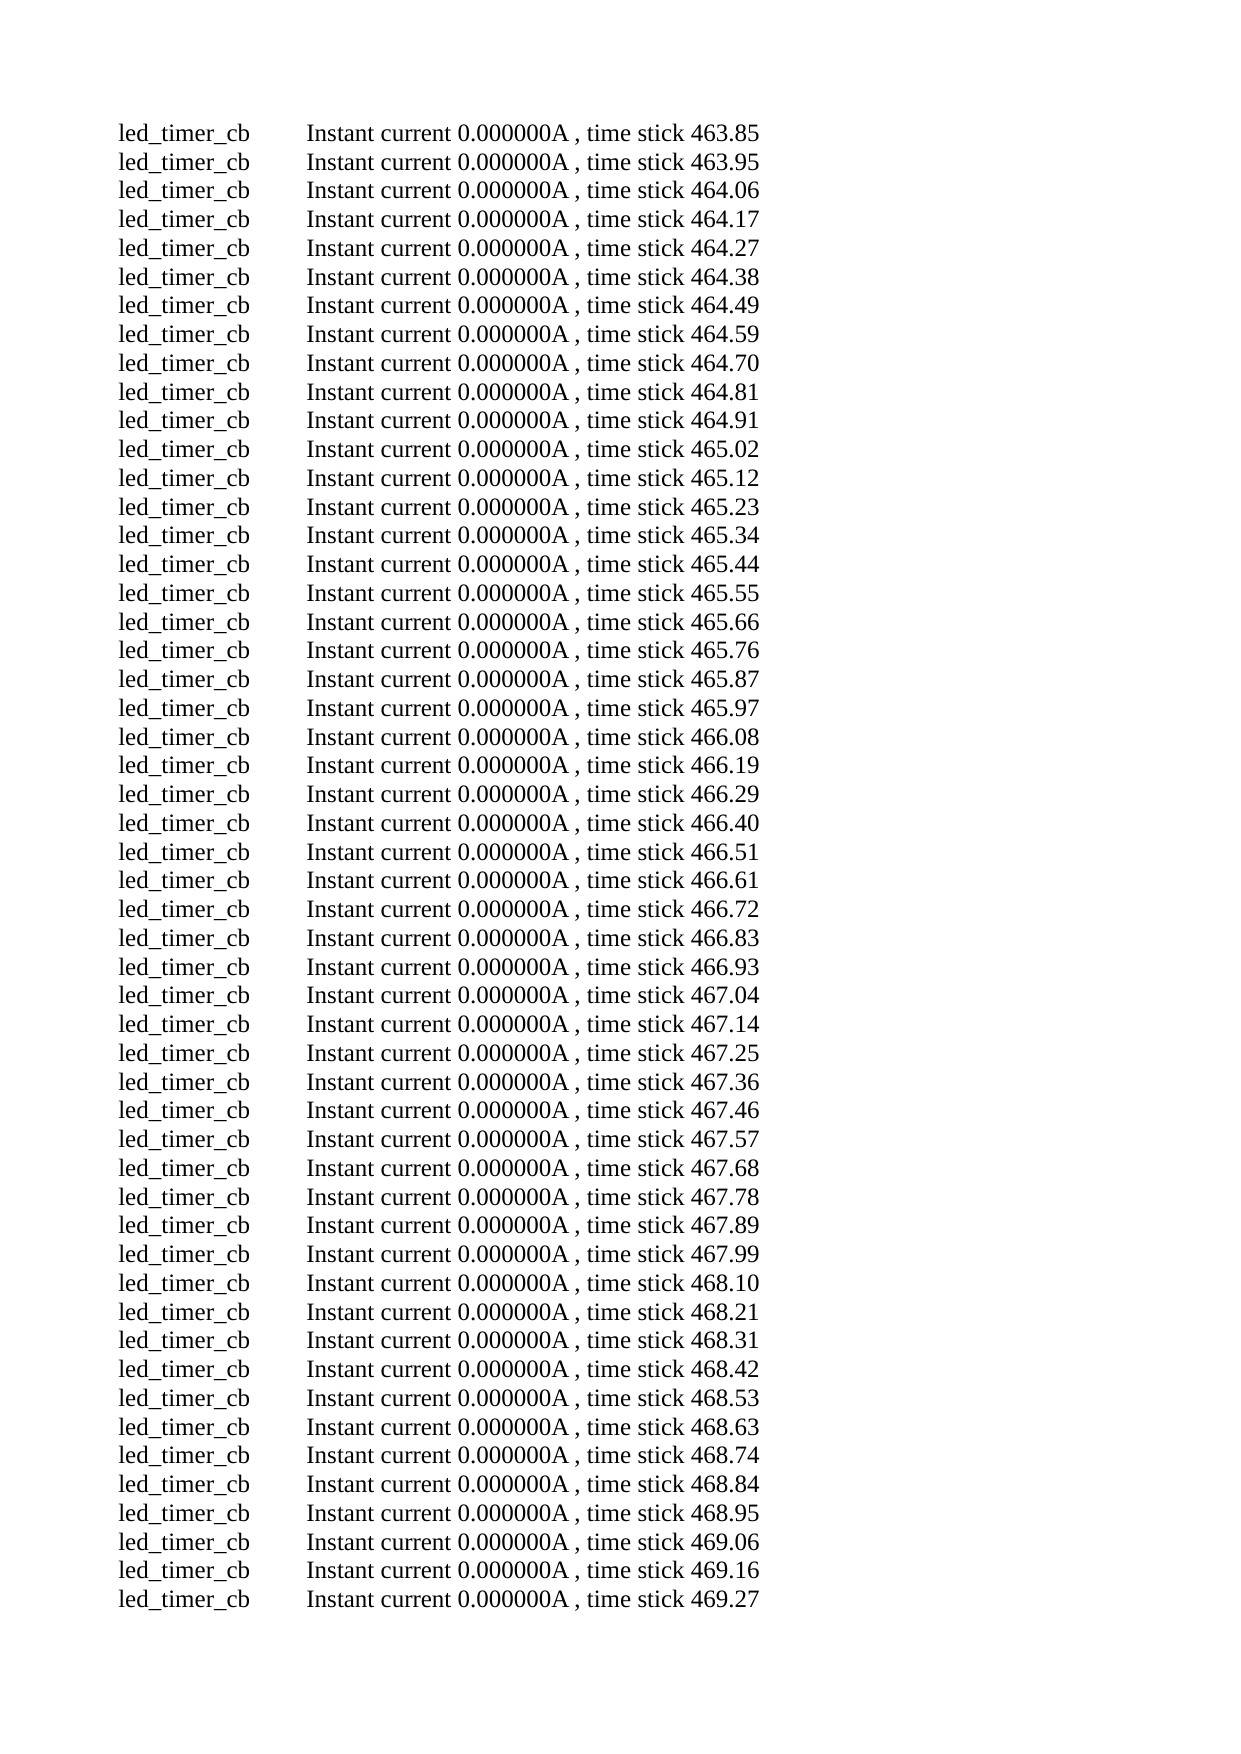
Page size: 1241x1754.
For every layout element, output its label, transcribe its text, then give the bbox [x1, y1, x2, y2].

text led_timer_cb Instant current 0.000000A , time stick 465.44 [118, 549, 1122, 578]
text led_timer_cb Instant current 0.000000A , time stick 468.21 [118, 1297, 1122, 1326]
text led_timer_cb Instant current 0.000000A , time stick 464.38 [118, 262, 1122, 291]
text led_timer_cb Instant current 0.000000A , time stick 469.06 [118, 1527, 1122, 1556]
text led_timer_cb Instant current 0.000000A , time stick 467.04 [118, 981, 1122, 1009]
text led_timer_cb Instant current 0.000000A , time stick 465.87 [118, 664, 1122, 693]
text led_timer_cb Instant current 0.000000A , time stick 468.42 [118, 1354, 1122, 1383]
text led_timer_cb Instant current 0.000000A , time stick 464.27 [118, 233, 1122, 262]
text led_timer_cb Instant current 0.000000A , time stick 465.55 [118, 578, 1122, 607]
text led_timer_cb Instant current 0.000000A , time stick 469.16 [118, 1556, 1122, 1584]
text led_timer_cb Instant current 0.000000A , time stick 467.89 [118, 1211, 1122, 1239]
text led_timer_cb Instant current 0.000000A , time stick 466.72 [118, 894, 1122, 923]
text led_timer_cb Instant current 0.000000A , time stick 466.61 [118, 866, 1122, 894]
text led_timer_cb Instant current 0.000000A , time stick 467.36 [118, 1067, 1122, 1096]
text led_timer_cb Instant current 0.000000A , time stick 464.70 [118, 348, 1122, 377]
text led_timer_cb Instant current 0.000000A , time stick 466.40 [118, 808, 1122, 837]
text led_timer_cb Instant current 0.000000A , time stick 469.27 [118, 1584, 1122, 1613]
text led_timer_cb Instant current 0.000000A , time stick 465.12 [118, 463, 1122, 492]
text led_timer_cb Instant current 0.000000A , time stick 464.49 [118, 291, 1122, 319]
text led_timer_cb Instant current 0.000000A , time stick 467.14 [118, 1009, 1122, 1038]
text led_timer_cb Instant current 0.000000A , time stick 468.10 [118, 1268, 1122, 1297]
text led_timer_cb Instant current 0.000000A , time stick 466.83 [118, 923, 1122, 952]
text led_timer_cb Instant current 0.000000A , time stick 465.97 [118, 693, 1122, 722]
text led_timer_cb Instant current 0.000000A , time stick 467.46 [118, 1096, 1122, 1124]
text led_timer_cb Instant current 0.000000A , time stick 467.57 [118, 1124, 1122, 1153]
text led_timer_cb Instant current 0.000000A , time stick 466.51 [118, 837, 1122, 866]
text led_timer_cb Instant current 0.000000A , time stick 466.08 [118, 722, 1122, 751]
text led_timer_cb Instant current 0.000000A , time stick 465.02 [118, 434, 1122, 463]
text led_timer_cb Instant current 0.000000A , time stick 464.81 [118, 377, 1122, 406]
text led_timer_cb Instant current 0.000000A , time stick 466.93 [118, 952, 1122, 981]
text led_timer_cb Instant current 0.000000A , time stick 464.91 [118, 406, 1122, 434]
text led_timer_cb Instant current 0.000000A , time stick 467.99 [118, 1239, 1122, 1268]
text led_timer_cb Instant current 0.000000A , time stick 465.23 [118, 492, 1122, 521]
text led_timer_cb Instant current 0.000000A , time stick 465.34 [118, 521, 1122, 549]
text led_timer_cb Instant current 0.000000A , time stick 464.59 [118, 319, 1122, 348]
text led_timer_cb Instant current 0.000000A , time stick 465.76 [118, 636, 1122, 664]
text led_timer_cb Instant current 0.000000A , time stick 468.74 [118, 1441, 1122, 1469]
text led_timer_cb Instant current 0.000000A , time stick 465.66 [118, 607, 1122, 636]
text led_timer_cb Instant current 0.000000A , time stick 468.84 [118, 1469, 1122, 1498]
text led_timer_cb Instant current 0.000000A , time stick 466.29 [118, 779, 1122, 808]
text led_timer_cb Instant current 0.000000A , time stick 467.25 [118, 1038, 1122, 1067]
text led_timer_cb Instant current 0.000000A , time stick 467.68 [118, 1153, 1122, 1182]
text led_timer_cb Instant current 0.000000A , time stick 468.31 [118, 1326, 1122, 1354]
text led_timer_cb Instant current 0.000000A , time stick 463.85 [118, 118, 1122, 147]
text led_timer_cb Instant current 0.000000A , time stick 468.95 [118, 1498, 1122, 1527]
text led_timer_cb Instant current 0.000000A , time stick 463.95 [118, 147, 1122, 176]
text led_timer_cb Instant current 0.000000A , time stick 468.53 [118, 1383, 1122, 1412]
text led_timer_cb Instant current 0.000000A , time stick 467.78 [118, 1182, 1122, 1211]
text led_timer_cb Instant current 0.000000A , time stick 466.19 [118, 751, 1122, 779]
text led_timer_cb Instant current 0.000000A , time stick 464.17 [118, 204, 1122, 233]
text led_timer_cb Instant current 0.000000A , time stick 468.63 [118, 1412, 1122, 1441]
text led_timer_cb Instant current 0.000000A , time stick 464.06 [118, 176, 1122, 204]
